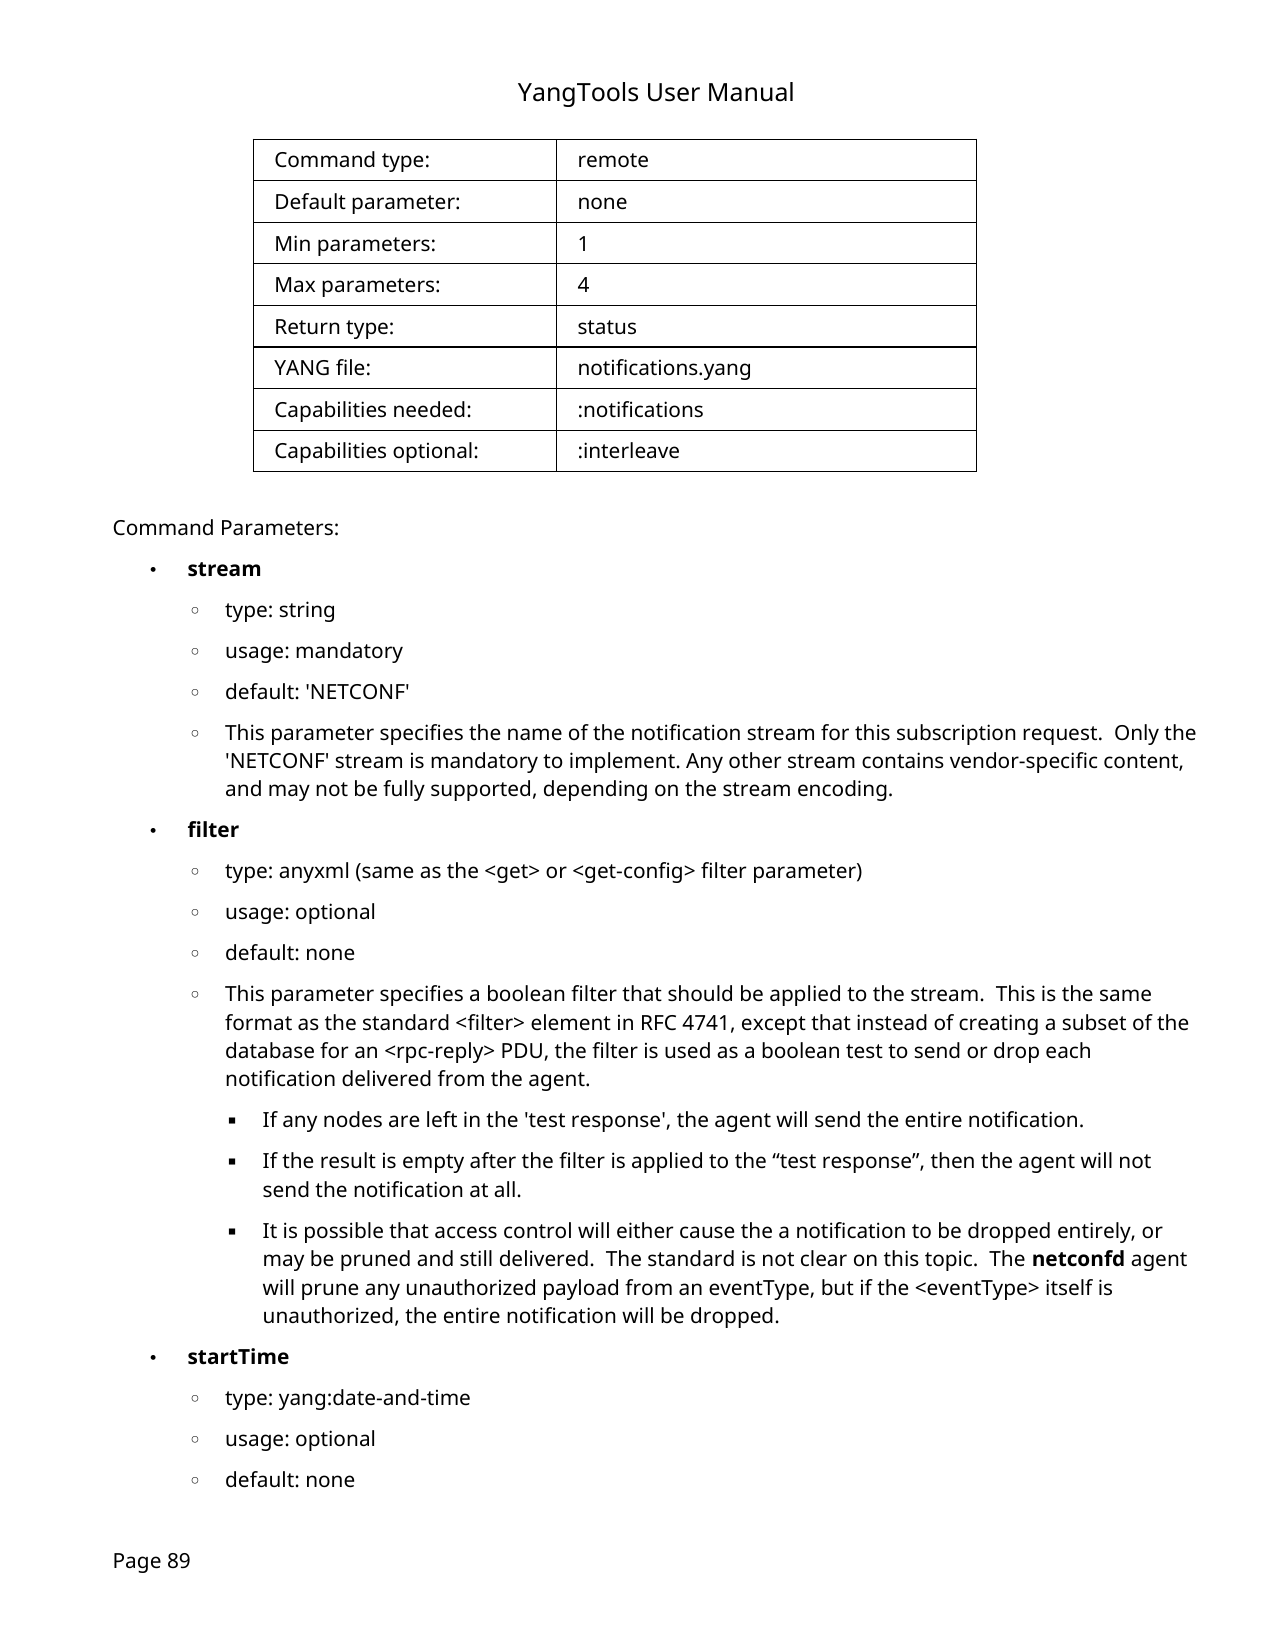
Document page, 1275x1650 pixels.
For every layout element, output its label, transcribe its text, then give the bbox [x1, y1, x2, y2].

list type: yang:date-and-time [187, 1383, 1200, 1411]
list type: anyxml (same as the <get> or <get-config> filter parameter) [187, 856, 1200, 885]
list startTime [150, 1342, 1200, 1371]
list filter [150, 816, 1200, 844]
table_cell 1 [557, 223, 976, 263]
table_cell none [557, 181, 976, 222]
table_cell 4 [557, 264, 976, 305]
table_header Command type: [254, 140, 556, 180]
table_cell Capabilities needed: [254, 389, 556, 429]
table_header remote [557, 140, 976, 180]
table_cell :notifications [557, 389, 976, 429]
table_cell Min parameters: [254, 223, 556, 263]
list It is possible that access control will either cause the a notification to be dropped entirely, or may be pruned and still delivered. The standard is not clear on this topic. The netconfd agent will prune any unauthorized payload from an eventType, but if the <eventType> itself is unauthorized, the entire notification will be dropped. [225, 1216, 1200, 1329]
list usage: optional [187, 897, 1200, 926]
list usage: mandatory [187, 636, 1200, 664]
table_cell Capabilities optional: [254, 431, 556, 471]
table_cell YANG file: [254, 348, 556, 388]
table_cell Return type: [254, 306, 556, 346]
list default: none [187, 1465, 1200, 1493]
list default: 'NETCONF' [187, 677, 1200, 705]
list type: string [187, 595, 1200, 623]
list default: none [187, 938, 1200, 967]
list If any nodes are left in the 'test response', the agent will send the entire notification. [225, 1106, 1200, 1134]
text Command Parameters: [112, 513, 1200, 541]
table_cell Max parameters: [254, 264, 556, 305]
list If the result is empty after the filter is applied to the “test response”, then the agent will not send the notification at all. [225, 1146, 1200, 1203]
list This parameter specifies the name of the notification stream for this subscription request. Only the 'NETCONF' stream is mandatory to implement. Any other stream contains vendor-specific content, and may not be fully supported, depending on the stream encoding. [187, 718, 1200, 803]
table_cell Default parameter: [254, 181, 556, 222]
list This parameter specifies a boolean filter that should be applied to the stream. This is the same format as the standard <filter> element in RFC 4741, except that instead of creating a subset of the database for an <rpc-reply> PDU, the filter is used as a boolean test to send or drop each notification delivered from the agent. [187, 979, 1200, 1093]
list usage: optional [187, 1424, 1200, 1452]
table_cell notifications.yang [557, 348, 976, 388]
list stream [150, 554, 1200, 582]
table_cell :interleave [557, 431, 976, 471]
table_cell status [557, 306, 976, 346]
